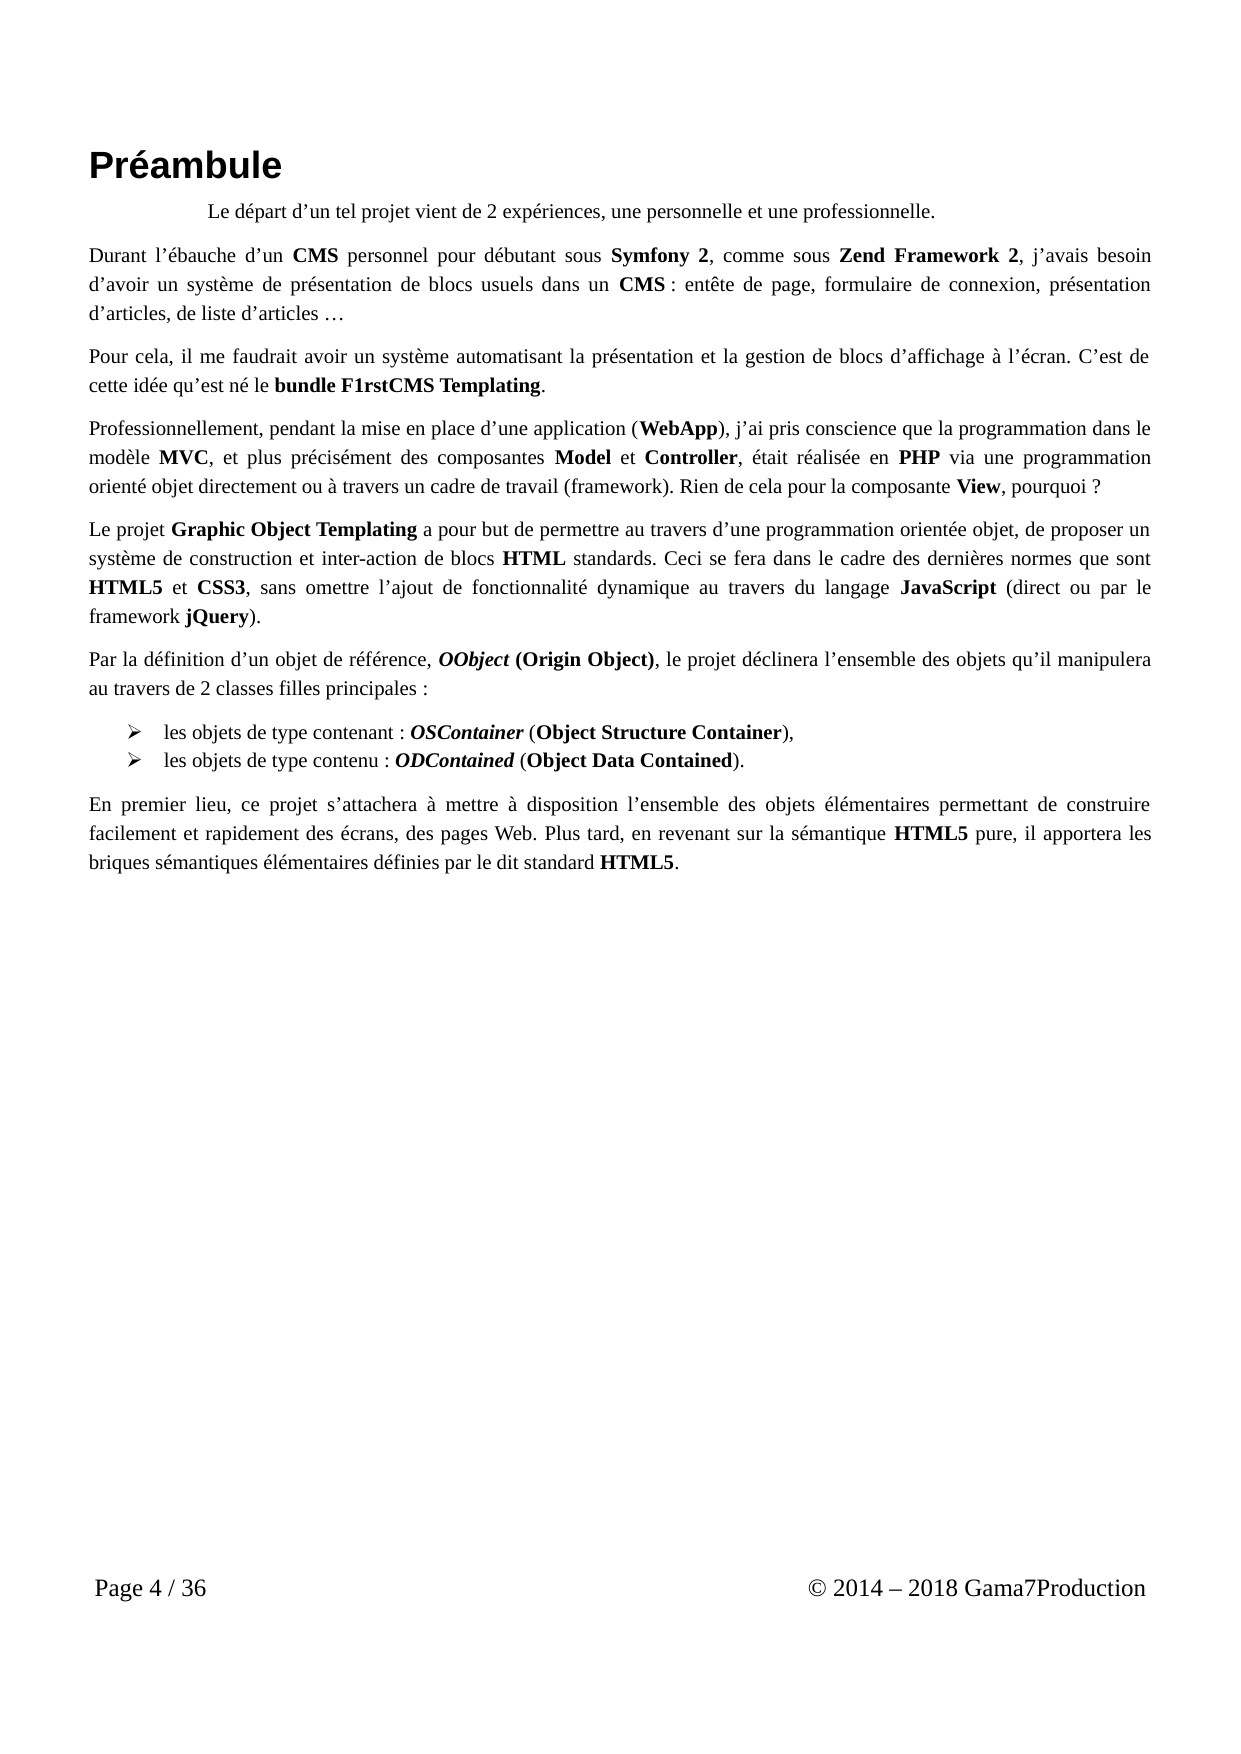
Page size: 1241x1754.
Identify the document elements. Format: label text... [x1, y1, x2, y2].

list les objets de type contenu : ODContained (Object Data Contained). [126, 748, 1152, 772]
text Professionnellement, pendant la mise en place d’une application (WebApp), j’ai pris conscience que la programmation dans le modèle MVC, et plus précisément des composantes Model et Controller, était réalisée en PHP via une programmation orienté objet directement ou à travers un cadre de travail (framework). Rien de cela pour la composante View, pourquoi ? [88, 416, 1152, 498]
subtitle Préambule [88, 143, 1152, 187]
text Durant l’ébauche d’un CMS personnel pour débutant sous Symfony 2, comme sous Zend Framework 2, j’avais besoin d’avoir un système de présentation de blocs usuels dans un CMS : entête de page, formulaire de connexion, présentation d’articles, de liste d’articles … [88, 243, 1152, 324]
list Le départ d’un tel projet vient de 2 expériences, une personnelle et une professionnelle. [133, 199, 1152, 223]
text En premier lieu, ce projet s’attachera à mettre à disposition l’ensemble des objets élémentaires permettant de construire facilement et rapidement des écrans, des pages Web. Plus tard, en revenant sur la sémantique HTML5 pure, il apportera les briques sémantiques élémentaires définies par le dit standard HTML5. [88, 792, 1152, 874]
text Le projet Graphic Object Templating a pour but de permettre au travers d’une programmation orientée objet, de proposer un système de construction et inter-action de blocs HTML standards. Ceci se fera dans le cadre des dernières normes que sont HTML5 et CSS3, sans omettre l’ajout de fonctionnalité dynamique au travers du langage JavaScript (direct ou par le framework jQuery). [88, 517, 1152, 628]
text Pour cela, il me faudrait avoir un système automatisant la présentation et la gestion de blocs d’affichage à l’écran. C’est de cette idée qu’est né le bundle F1rstCMS Templating. [88, 344, 1152, 397]
list les objets de type contenant : OSContainer (Object Structure Container), [126, 719, 1152, 744]
text Par la définition d’un objet de référence, OObject (Origin Object), le projet déclinera l’ensemble des objets qu’il manipulera au travers de 2 classes filles principales : [88, 647, 1152, 700]
